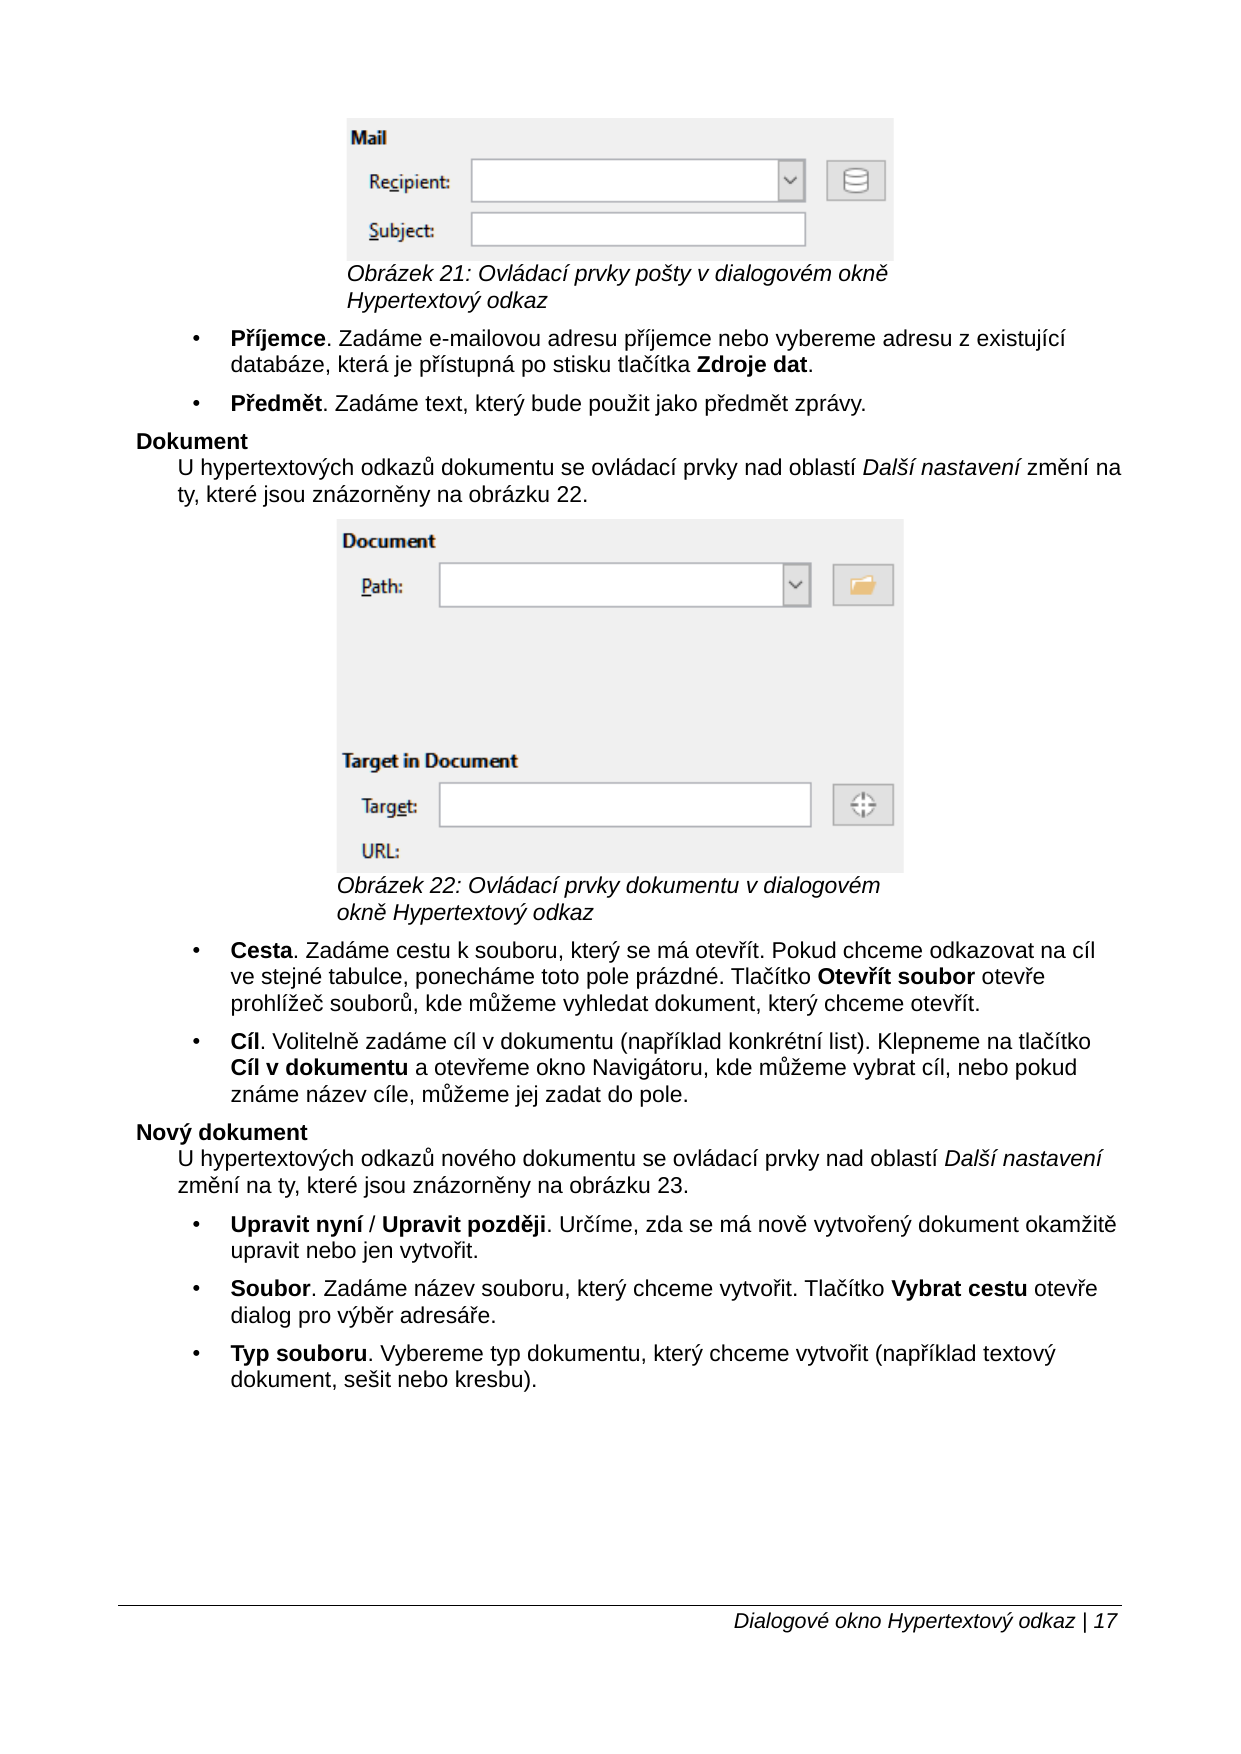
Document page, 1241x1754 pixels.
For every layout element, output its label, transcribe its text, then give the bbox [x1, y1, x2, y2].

text Nový dokument [136, 1119, 1122, 1145]
text Obrázek 22: Ovládací prvky dokumentu v dialogovém okně Hypertextový odkaz [337, 873, 904, 925]
list Soubor. Zadáme název souboru, který chceme vytvořit. Tlačítko Vybrat cestu otevře dialog pro výběr adresáře. [192, 1275, 1122, 1328]
text Dokument [136, 428, 1122, 454]
list Příjemce. Zadáme e-mailovou adresu příjemce nebo vybereme adresu z existující databáze, která je přístupná po stisku tlačítka Zdroje dat. [192, 325, 1122, 378]
picture [336, 519, 904, 873]
list Cesta. Zadáme cestu k souboru, který se má otevřít. Pokud chceme odkazovat na cíl ve stejné tabulce, ponecháme toto pole prázdné. Tlačítko Otevřít soubor otevře prohlížeč souborů, kde můžeme vyhledat dokument, který chceme otevřít. [192, 937, 1122, 1016]
list Předmět. Zadáme text, který bude použit jako předmět zprávy. [192, 390, 1122, 416]
list Cíl. Volitelně zadáme cíl v dokumentu (například konkrétní list). Klepneme na tlačítko Cíl v dokumentu a otevřeme okno Navigátoru, kde můžeme vybrat cíl, nebo pokud známe název cíle, můžeme jej zadat do pole. [192, 1028, 1122, 1107]
text Obrázek 21: Ovládací prvky pošty v dialogovém okně Hypertextový odkaz [347, 261, 894, 313]
picture [346, 118, 894, 261]
list Upravit nyní / Upravit později. Určíme, zda se má nově vytvořený dokument okamžitě upravit nebo jen vytvořit. [192, 1211, 1122, 1263]
text U hypertextových odkazů dokumentu se ovládací prvky nad oblastí Další nastavení změní na ty, které jsou znázorněny na obrázku 22. [177, 454, 1122, 507]
text U hypertextových odkazů nového dokumentu se ovládací prvky nad oblastí Další nastavení změní na ty, které jsou znázorněny na obrázku 23. [177, 1145, 1122, 1198]
list Typ souboru. Vybereme typ dokumentu, který chceme vytvořit (například textový dokument, sešit nebo kresbu). [192, 1340, 1122, 1393]
